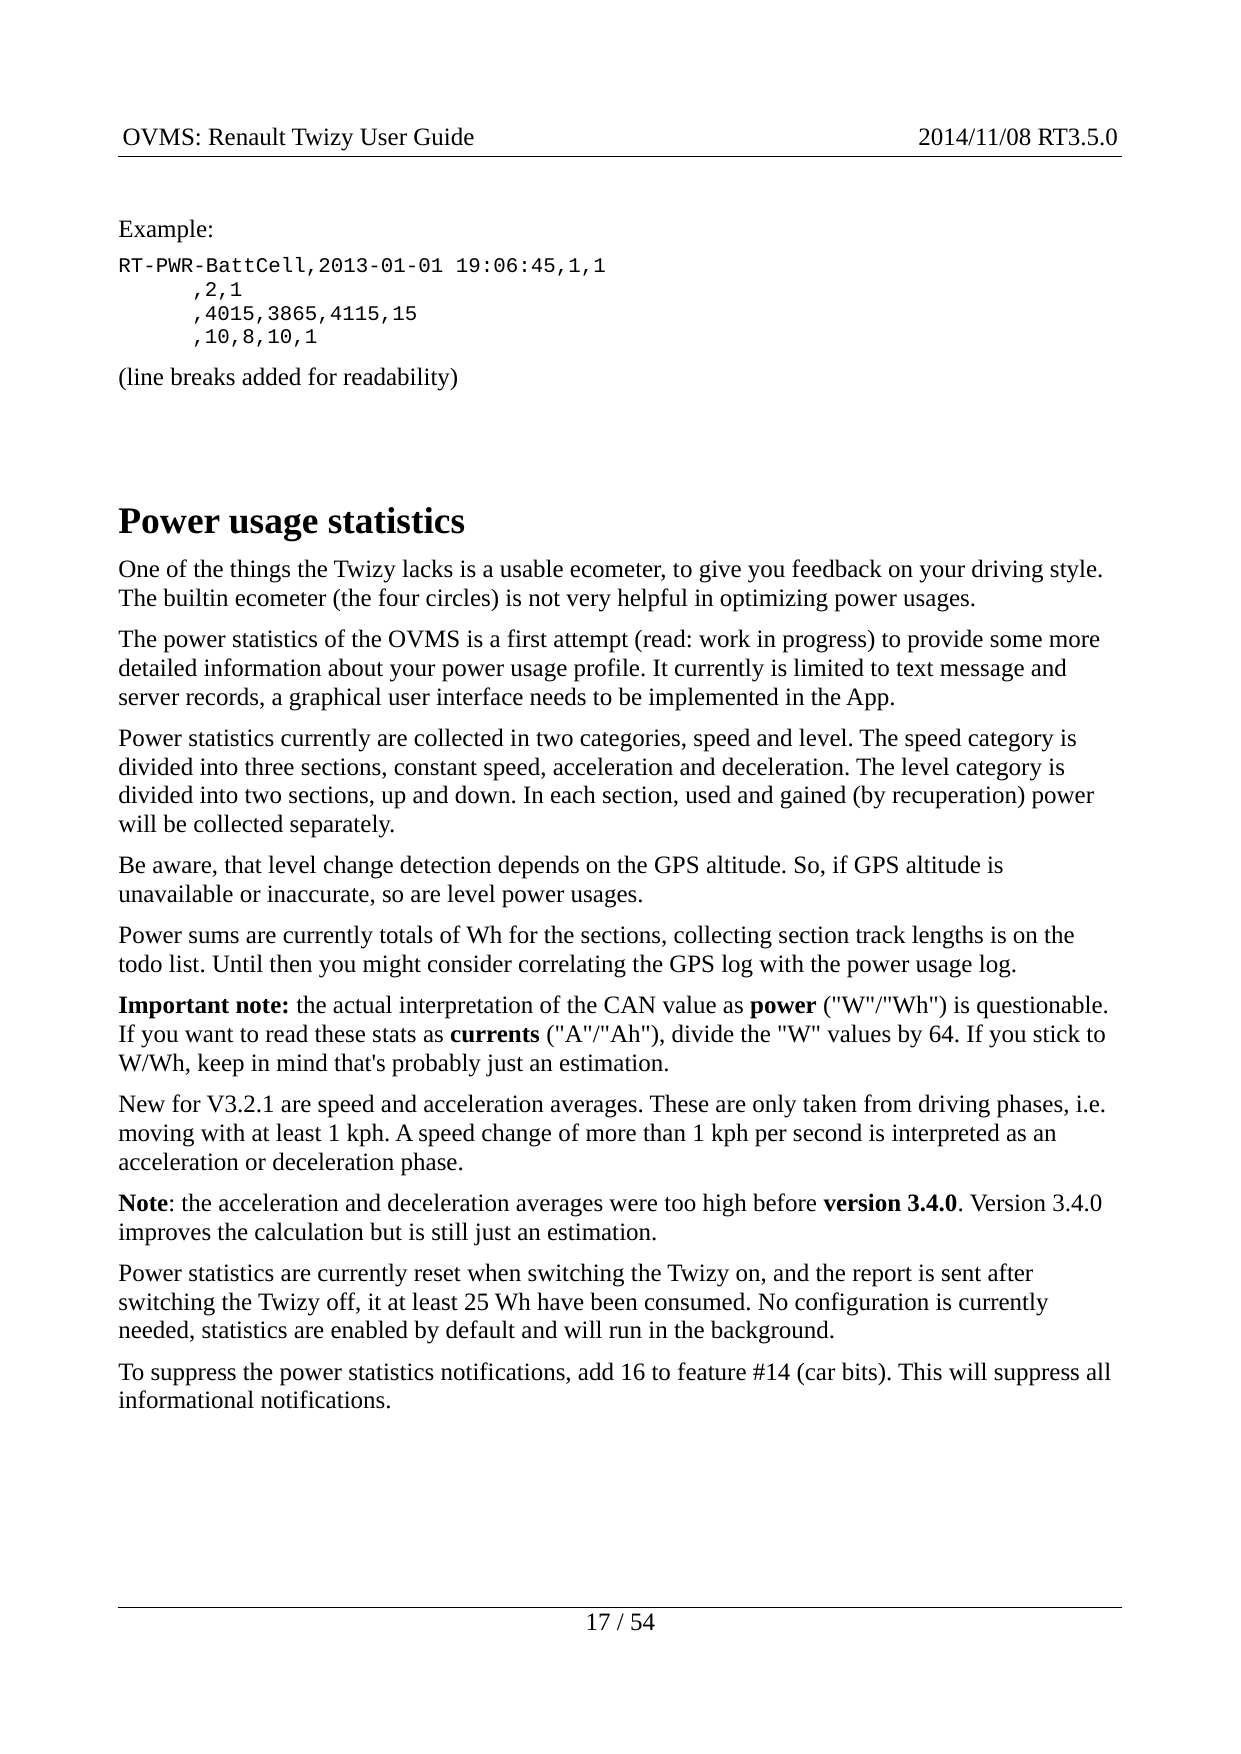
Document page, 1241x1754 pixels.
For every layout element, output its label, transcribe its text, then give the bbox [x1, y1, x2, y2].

text New for V3.2.1 are speed and acceleration averages. These are only taken from driving phases, i.e. moving with at least 1 kph. A speed change of more than 1 kph per second is interpreted as an acceleration or deceleration phase. [118, 1089, 1122, 1175]
text To suppress the power statistics notifications, add 16 to feature #14 (car bits). This will suppress all informational notifications. [118, 1357, 1122, 1414]
subtitle Power usage statistics [118, 498, 1122, 542]
text One of the things the Twizy lacks is a usable ecometer, to give you feedback on your driving style. The builtin ecometer (the four circles) is not very helpful in optimizing power usages. [118, 554, 1122, 612]
text (line breaks added for readability) [118, 362, 1122, 391]
text Note: the acceleration and deceleration averages were too high before version 3.4.0. Version 3.4.0 improves the calculation but is still just an estimation. [118, 1188, 1122, 1245]
text The power statistics of the OVMS is a first attempt (read: work in progress) to provide some more detailed information about your power usage profile. It currently is limited to text message and server records, a graphical user interface needs to be implemented in the App. [118, 624, 1122, 710]
text Important note: the actual interpretation of the CAN value as power ("W"/"Wh") is questionable. If you want to read these stats as currents ("A"/"Ah"), divide the "W" values by 64. If you stick to W/Wh, keep in mind that's probably just an estimation. [118, 990, 1122, 1077]
text Be aware, that level change detection depends on the GPS altitude. So, if GPS altitude is unavailable or inaccurate, so are level power usages. [118, 850, 1122, 908]
text RT-PWR-BattCell,2013-01-01 19:06:45,1,1 ,2,1 ,4015,3865,4115,15 ,10,8,10,1 [118, 255, 1122, 350]
text Power sums are currently totals of Wh for the sections, collecting section track lengths is on the todo list. Until then you might consider correlating the GPS log with the power usage log. [118, 920, 1122, 978]
text Power statistics currently are collected in two categories, speed and level. The speed category is divided into three sections, constant speed, acceleration and deceleration. The level category is divided into two sections, up and down. In each section, used and gained (by recuperation) power will be collected separately. [118, 723, 1122, 838]
text Example: [118, 214, 1122, 243]
text Power statistics are currently reset when switching the Twizy on, and the report is sent after switching the Twizy off, it at least 25 Wh have been consumed. No configuration is currently needed, statistics are enabled by default and will run in the background. [118, 1258, 1122, 1344]
